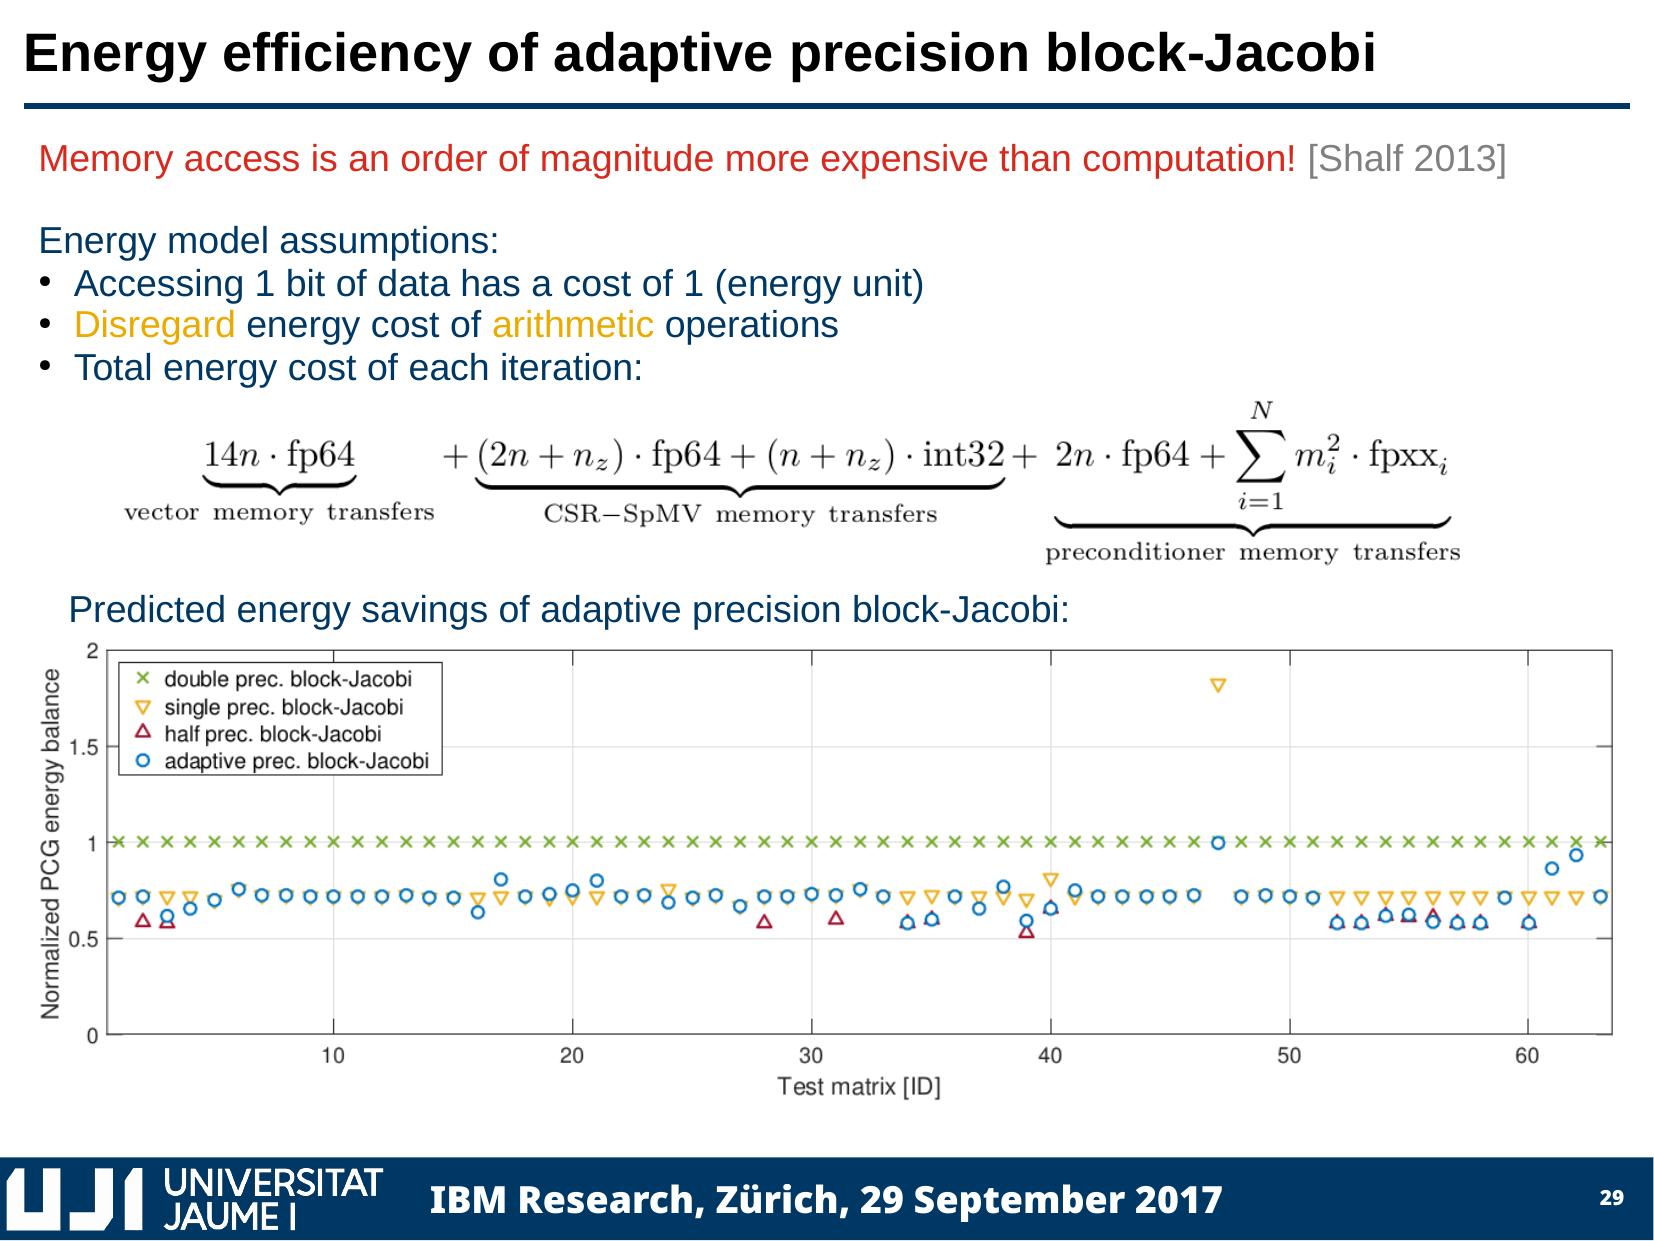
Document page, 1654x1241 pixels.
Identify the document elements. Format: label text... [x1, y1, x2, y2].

text_box Memory access is an order of magnitude more expensive than computation! [Shalf 2013] [23, 129, 1595, 211]
picture [0, 1158, 390, 1241]
title Energy efficiency of adaptive precision block-Jacobi [23, 0, 1630, 107]
picture [22, 618, 1630, 1113]
picture [70, 389, 1477, 578]
text_box Energy model assumptions: Accessing 1 bit of data has a cost of 1 (energy unit) Disregard energy cost of arithmetic operations Total energy cost of each iteration: [23, 212, 941, 396]
text_box Predicted energy savings of adaptive precision block-Jacobi: [53, 581, 1086, 639]
